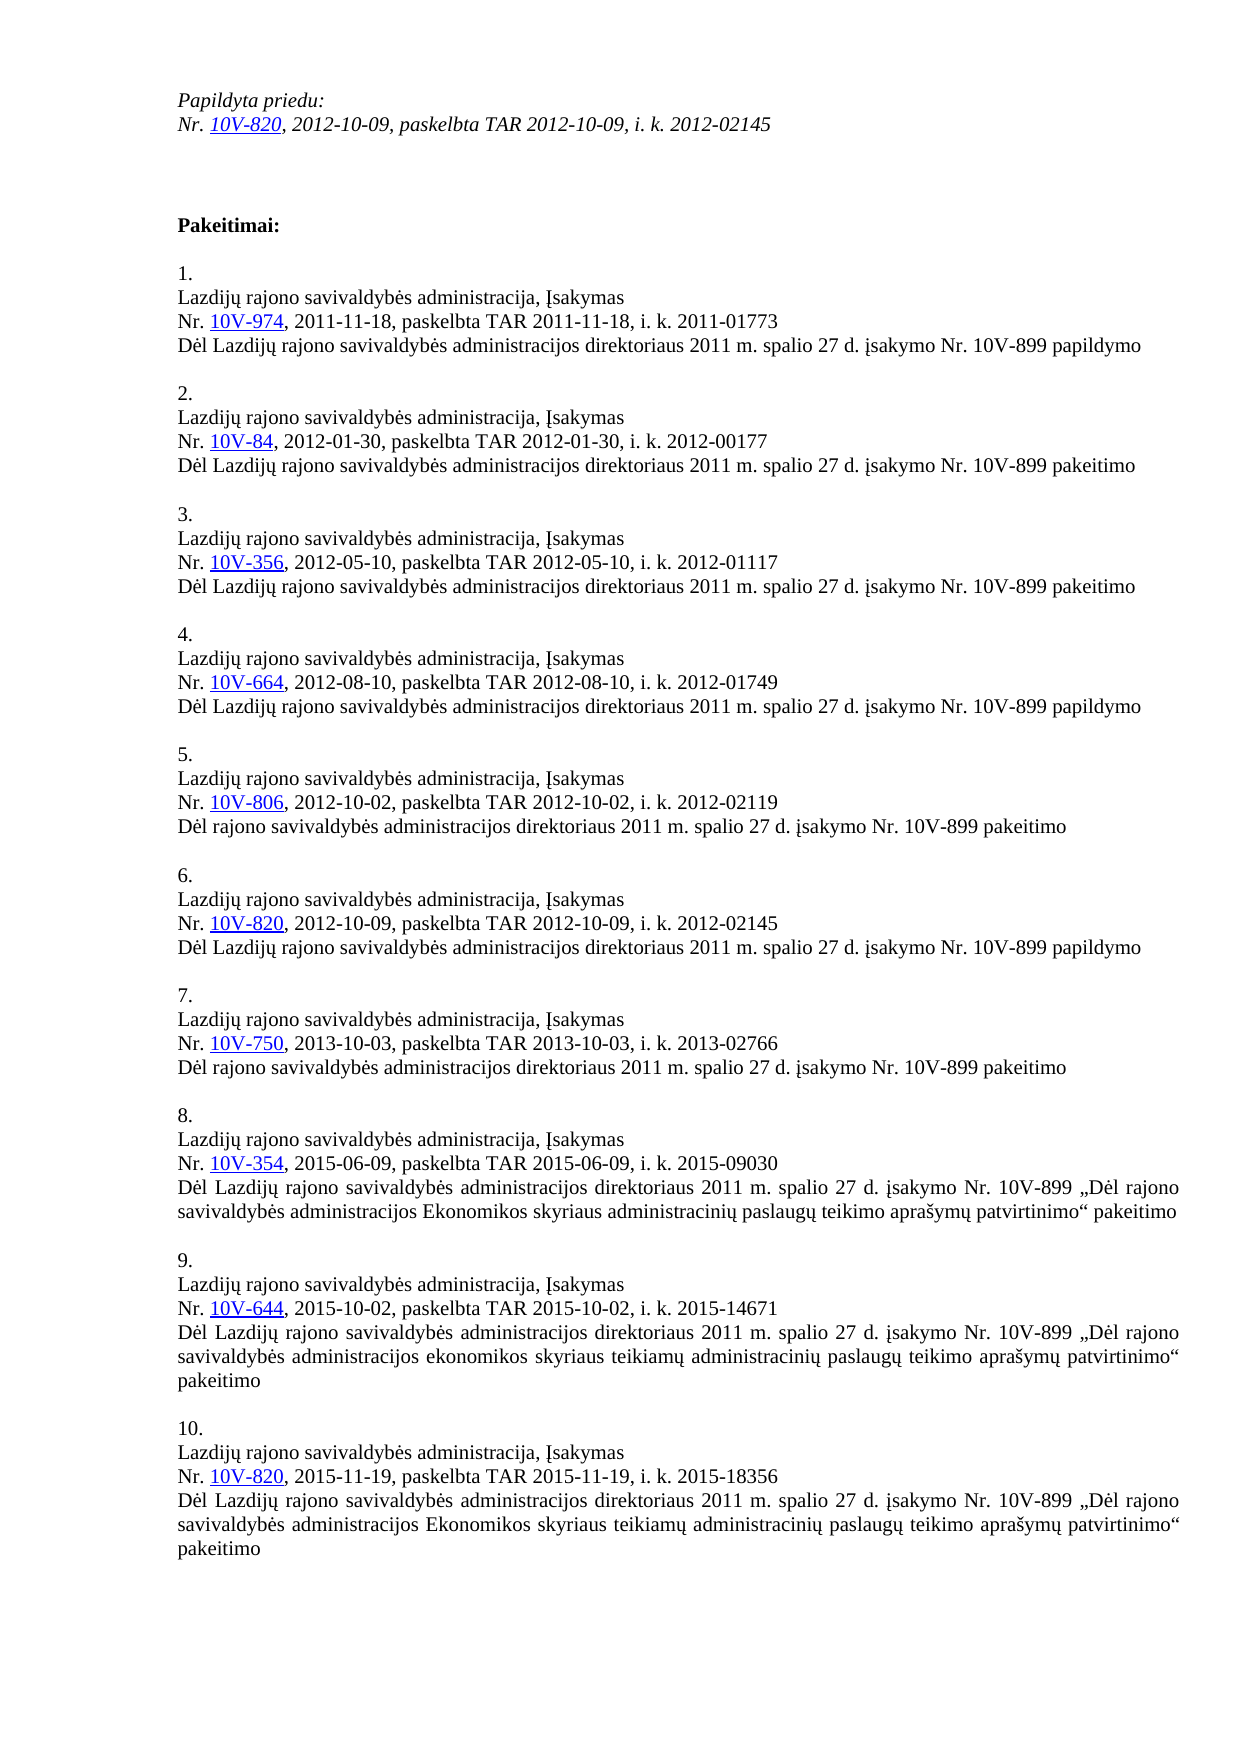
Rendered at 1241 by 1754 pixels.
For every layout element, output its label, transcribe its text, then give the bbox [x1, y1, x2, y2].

text Dėl rajono savivaldybės administracijos direktoriaus 2011 m. spalio 27 d. įsakymo Nr. 10V-899 pakeitimo [177, 814, 1181, 838]
text Nr. 10V-356, 2012-05-10, paskelbta TAR 2012-05-10, i. k. 2012-01117 [177, 550, 1181, 574]
text Dėl Lazdijų rajono savivaldybės administracijos direktoriaus 2011 m. spalio 27 d. įsakymo Nr. 10V-899 papildymo [177, 694, 1181, 718]
text Nr. 10V-644, 2015-10-02, paskelbta TAR 2015-10-02, i. k. 2015-14671 [177, 1296, 1181, 1320]
text Lazdijų rajono savivaldybės administracija, Įsakymas [177, 1127, 1181, 1151]
text 7. [177, 983, 1181, 1007]
text Nr. 10V-974, 2011-11-18, paskelbta TAR 2011-11-18, i. k. 2011-01773 [177, 309, 1181, 333]
text 6. [177, 862, 1181, 887]
text Dėl Lazdijų rajono savivaldybės administracijos direktoriaus 2011 m. spalio 27 d. įsakymo Nr. 10V-899 papildymo [177, 935, 1181, 959]
text Lazdijų rajono savivaldybės administracija, Įsakymas [177, 285, 1181, 309]
text Lazdijų rajono savivaldybės administracija, Įsakymas [177, 766, 1181, 790]
text Pakeitimai: [177, 213, 1181, 237]
text Lazdijų rajono savivaldybės administracija, Įsakymas [177, 887, 1181, 911]
text Nr. 10V-820, 2012-10-09, paskelbta TAR 2012-10-09, i. k. 2012-02145 [177, 112, 1181, 136]
text 2. [177, 381, 1181, 405]
text Lazdijų rajono savivaldybės administracija, Įsakymas [177, 1272, 1181, 1296]
text Papildyta priedu: [177, 88, 1181, 112]
text Dėl rajono savivaldybės administracijos direktoriaus 2011 m. spalio 27 d. įsakymo Nr. 10V-899 pakeitimo [177, 1055, 1181, 1079]
text Nr. 10V-664, 2012-08-10, paskelbta TAR 2012-08-10, i. k. 2012-01749 [177, 670, 1181, 694]
text 9. [177, 1247, 1181, 1272]
text Nr. 10V-806, 2012-10-02, paskelbta TAR 2012-10-02, i. k. 2012-02119 [177, 790, 1181, 814]
text Nr. 10V-750, 2013-10-03, paskelbta TAR 2013-10-03, i. k. 2013-02766 [177, 1031, 1181, 1055]
text Dėl Lazdijų rajono savivaldybės administracijos direktoriaus 2011 m. spalio 27 d. įsakymo Nr. 10V-899 pakeitimo [177, 574, 1181, 598]
text 10. [177, 1416, 1181, 1440]
text Nr. 10V-84, 2012-01-30, paskelbta TAR 2012-01-30, i. k. 2012-00177 [177, 429, 1181, 453]
text 8. [177, 1103, 1181, 1127]
text Dėl Lazdijų rajono savivaldybės administracijos direktoriaus 2011 m. spalio 27 d. įsakymo Nr. 10V-899 pakeitimo [177, 453, 1181, 477]
text Dėl Lazdijų rajono savivaldybės administracijos direktoriaus 2011 m. spalio 27 d. įsakymo Nr. 10V-899 „Dėl rajono savivaldybės administracijos Ekonomikos skyriaus teikiamų administracinių paslaugų teikimo aprašymų patvirtinimo“ pakeitimo [177, 1488, 1181, 1560]
text Dėl Lazdijų rajono savivaldybės administracijos direktoriaus 2011 m. spalio 27 d. įsakymo Nr. 10V-899 „Dėl rajono savivaldybės administracijos ekonomikos skyriaus teikiamų administracinių paslaugų teikimo aprašymų patvirtinimo“ pakeitimo [177, 1320, 1181, 1392]
text Lazdijų rajono savivaldybės administracija, Įsakymas [177, 646, 1181, 670]
text Lazdijų rajono savivaldybės administracija, Įsakymas [177, 1440, 1181, 1464]
text Dėl Lazdijų rajono savivaldybės administracijos direktoriaus 2011 m. spalio 27 d. įsakymo Nr. 10V-899 „Dėl rajono savivaldybės administracijos Ekonomikos skyriaus administracinių paslaugų teikimo aprašymų patvirtinimo“ pakeitimo [177, 1175, 1181, 1223]
text Nr. 10V-820, 2015-11-19, paskelbta TAR 2015-11-19, i. k. 2015-18356 [177, 1464, 1181, 1488]
text 5. [177, 742, 1181, 766]
text Dėl Lazdijų rajono savivaldybės administracijos direktoriaus 2011 m. spalio 27 d. įsakymo Nr. 10V-899 papildymo [177, 333, 1181, 357]
text 1. [177, 261, 1181, 285]
text 4. [177, 622, 1181, 646]
text Nr. 10V-354, 2015-06-09, paskelbta TAR 2015-06-09, i. k. 2015-09030 [177, 1151, 1181, 1175]
text Lazdijų rajono savivaldybės administracija, Įsakymas [177, 526, 1181, 550]
text 3. [177, 502, 1181, 526]
text Lazdijų rajono savivaldybės administracija, Įsakymas [177, 1007, 1181, 1031]
text Nr. 10V-820, 2012-10-09, paskelbta TAR 2012-10-09, i. k. 2012-02145 [177, 911, 1181, 935]
text Lazdijų rajono savivaldybės administracija, Įsakymas [177, 405, 1181, 429]
